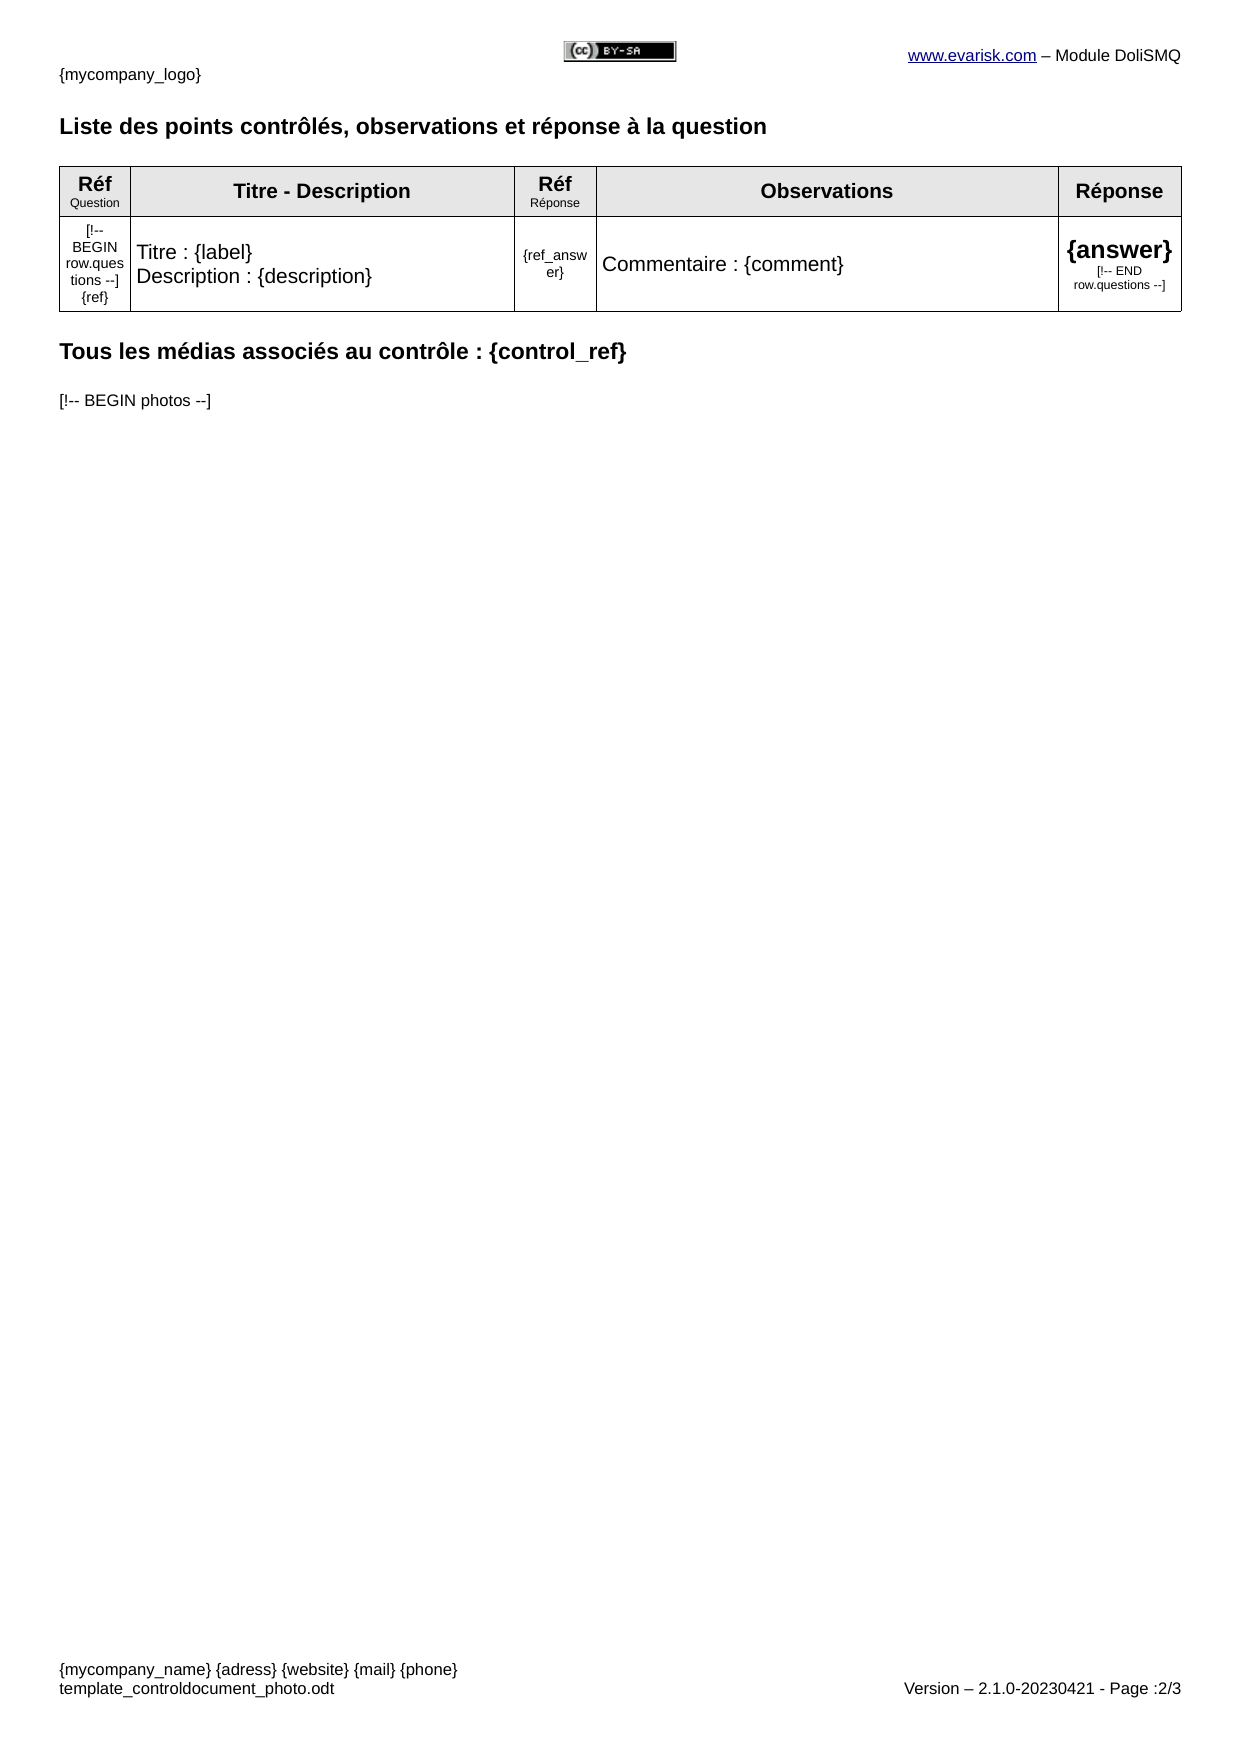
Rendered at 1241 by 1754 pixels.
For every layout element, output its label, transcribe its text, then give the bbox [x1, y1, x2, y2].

text Tous les médias associés au contrôle : {control_ref} [59, 338, 1181, 364]
text Liste des points contrôlés, observations et réponse à la question [59, 113, 1181, 139]
table_cell {answer} [!-- END row.questions --] [1059, 217, 1181, 311]
text [!-- BEGIN photos --] [59, 390, 1181, 409]
table_header Observations [597, 167, 1058, 216]
table_cell {ref_answer} [515, 217, 596, 311]
picture [563, 41, 677, 62]
table_cell Commentaire : {comment} [597, 217, 1058, 311]
table_cell [!-- BEGIN row.questions --] {ref} [60, 217, 130, 311]
table_cell Titre : {label} Description : {description} [131, 217, 514, 311]
table_header Réf Question [60, 167, 130, 216]
table_header Réf Réponse [515, 167, 596, 216]
table_header Réponse [1059, 167, 1181, 216]
table_header Titre - Description [131, 167, 514, 216]
